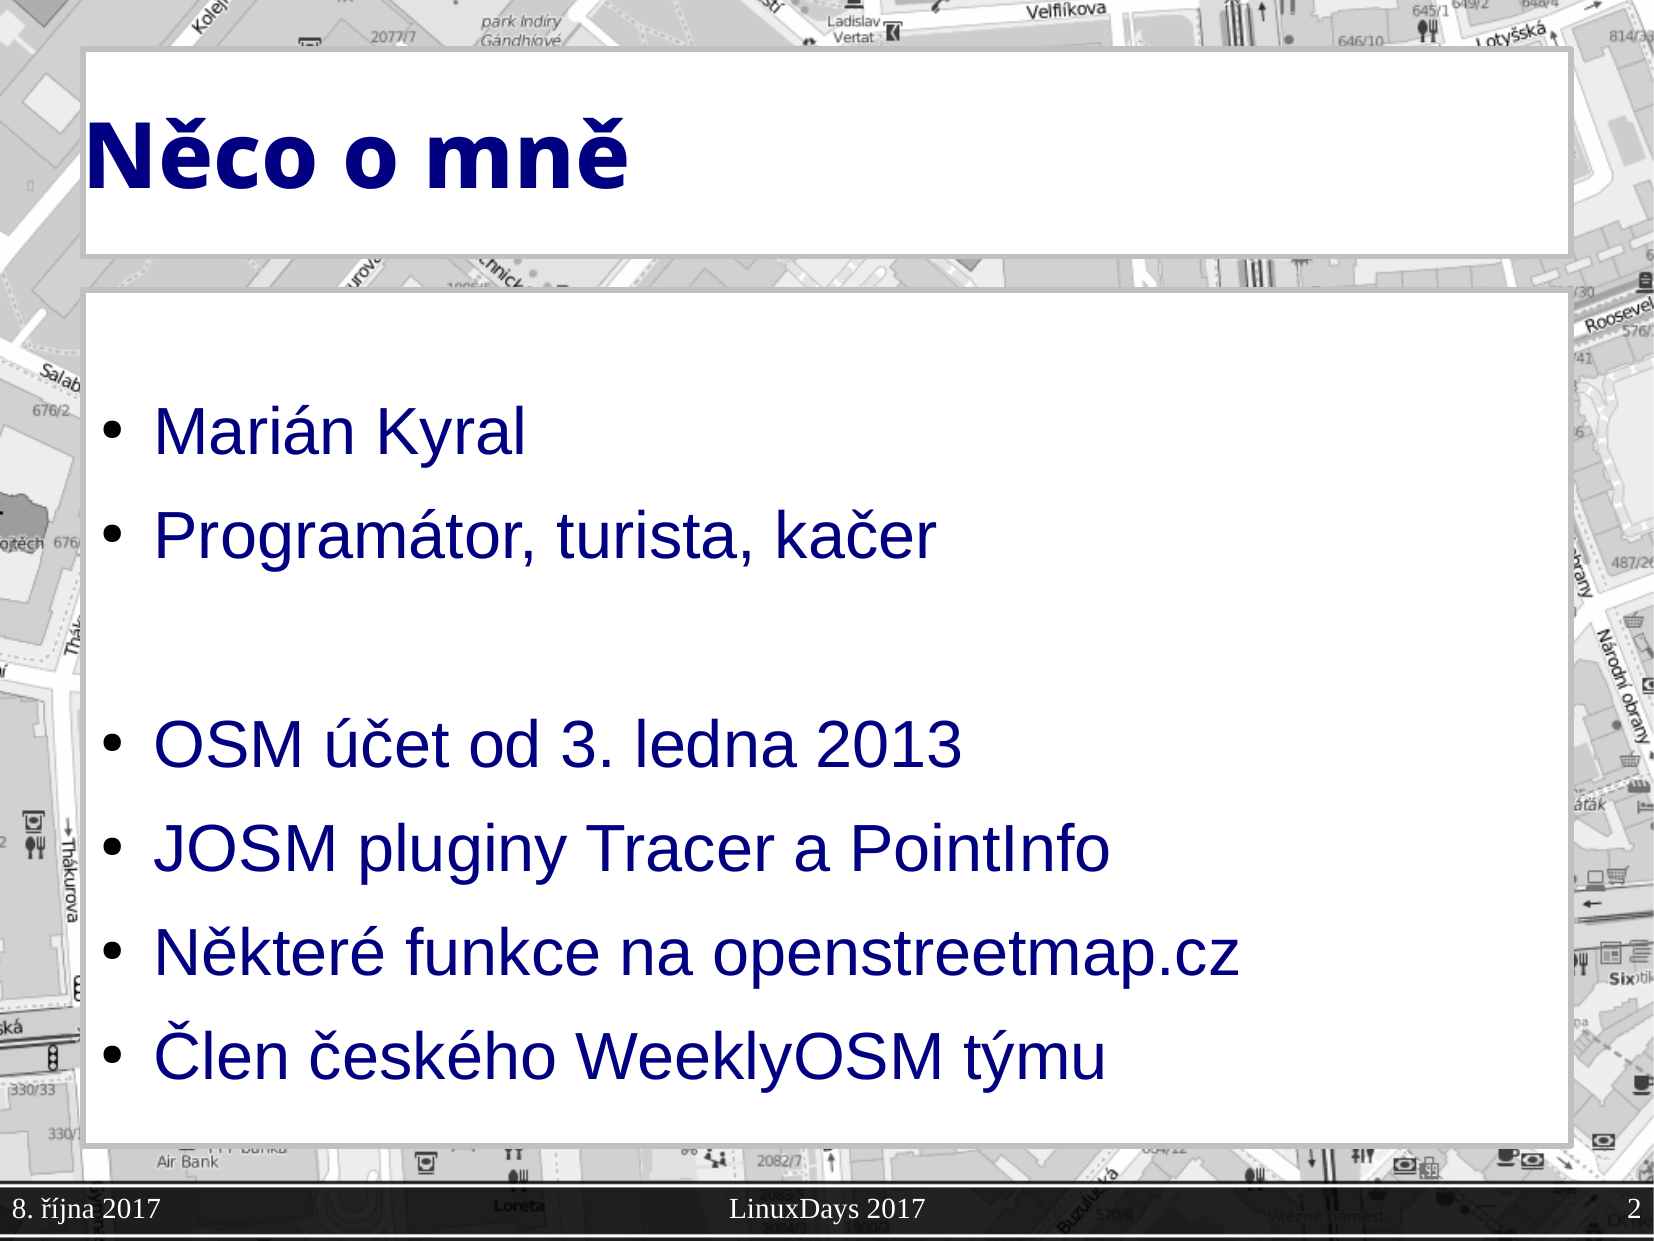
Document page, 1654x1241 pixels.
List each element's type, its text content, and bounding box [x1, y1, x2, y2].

list Marián Kyral Programátor, turista, kačer OSM účet od 3. ledna 2013 JOSM pluginy Tracer a PointInfo Některé funkce na openstreetmap.cz Člen českého WeeklyOSM týmu [82, 290, 1571, 1146]
title Něco o mně [82, 49, 1571, 257]
picture [0, 0, 1654, 1241]
